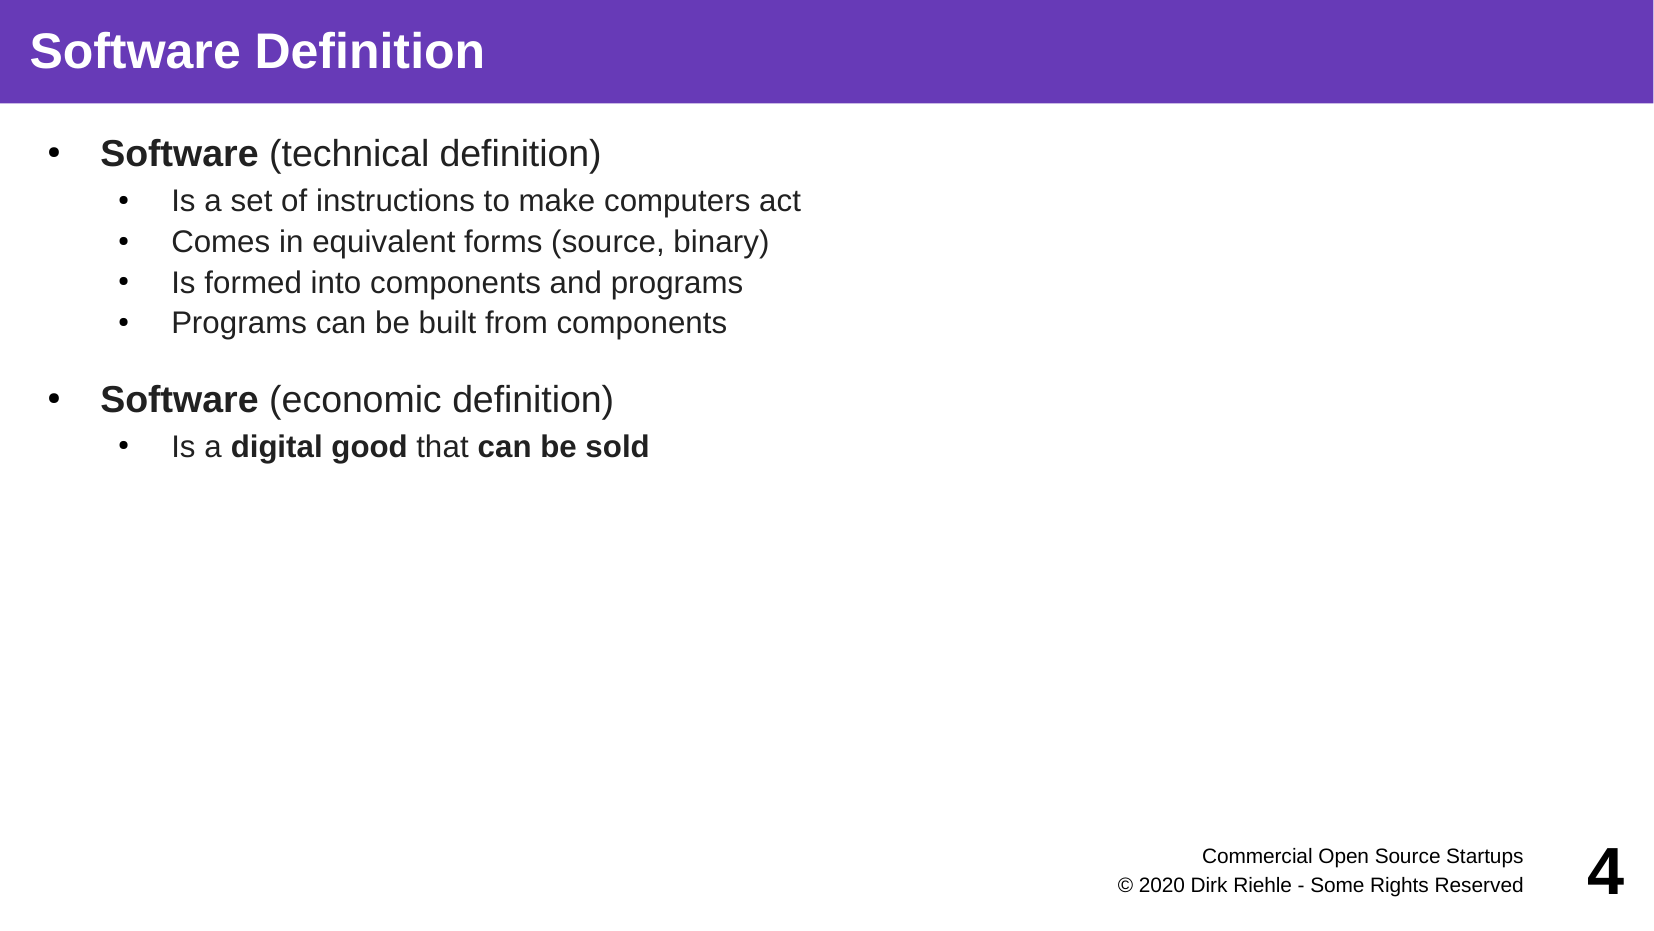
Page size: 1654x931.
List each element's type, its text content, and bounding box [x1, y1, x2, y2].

title Software Definition [0, 0, 1654, 104]
list Software (technical definition) Is a set of instructions to make computers act Comes in equivalent forms (source, binary) Is formed into components and programs Programs can be built from components Software (economic definition) Is a digital good that can be sold [29, 132, 1625, 813]
